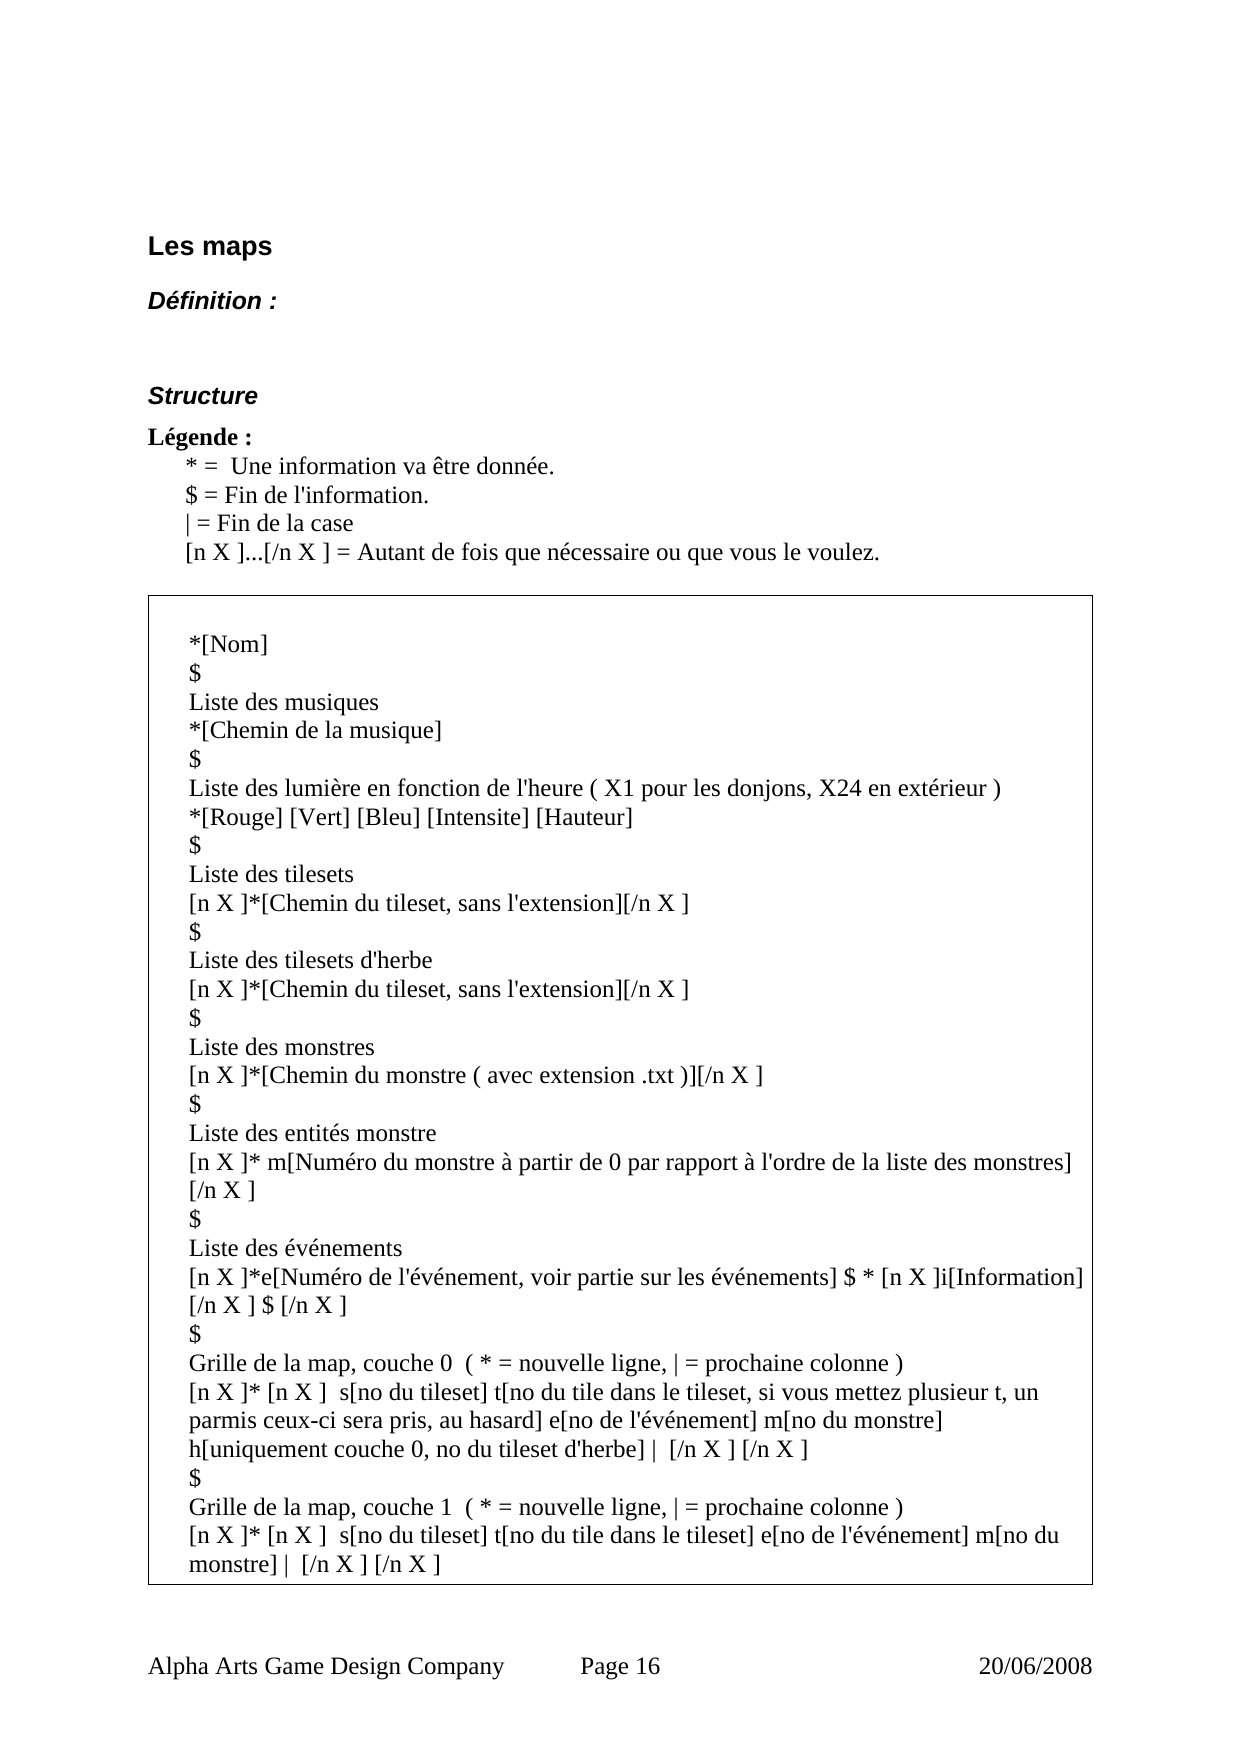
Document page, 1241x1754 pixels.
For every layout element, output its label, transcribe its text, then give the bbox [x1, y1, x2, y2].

table_header *[Nom] $ Liste des musiques *[Chemin de la musique] $ Liste des lumière en fonction de l'heure ( X1 pour les donjons, X24 en extérieur ) *[Rouge] [Vert] [Bleu] [Intensite] [Hauteur] $ Liste des tilesets [n X ]*[Chemin du tileset, sans l'extension][/n X ] $ Liste des tilesets d'herbe [n X ]*[Chemin du tileset, sans l'extension][/n X ] $ Liste des monstres [n X ]*[Chemin du monstre ( avec extension .txt )][/n X ] $ Liste des entités monstre [n X ]* m[Numéro du monstre à partir de 0 par rapport à l'ordre de la liste des monstres][/n X ] $ Liste des événements [n X ]*e[Numéro de l'événement, voir partie sur les événements] $ * [n X ]i[Information][/n X ] $ [/n X ] $ Grille de la map, couche 0 ( * = nouvelle ligne, | = prochaine colonne ) [n X ]* [n X ] s[no du tileset] t[no du tile dans le tileset, si vous mettez plusieur t, un parmis ceux-ci sera pris, au hasard] e[no de l'événement] m[no du monstre] h[uniquement couche 0, no du tileset d'herbe] | [/n X ] [/n X ] $ Grille de la map, couche 1 ( * = nouvelle ligne, | = prochaine colonne ) [n X ]* [n X ] s[no du tileset] t[no du tile dans le tileset] e[no de l'événement] m[no du monstre] | [/n X ] [/n X ] [149, 596, 1092, 1584]
subtitle Les maps [148, 230, 1092, 261]
subtitle Structure [148, 381, 1092, 410]
list | = Fin de la case [148, 508, 1092, 537]
list [n X ]...[/n X ] = Autant de fois que nécessaire ou que vous le voulez. [148, 537, 1092, 566]
list $ = Fin de l'information. [148, 480, 1092, 508]
list * = Une information va être donnée. [148, 451, 1092, 480]
text Légende : [148, 422, 1092, 451]
subtitle Définition : [148, 286, 1092, 315]
